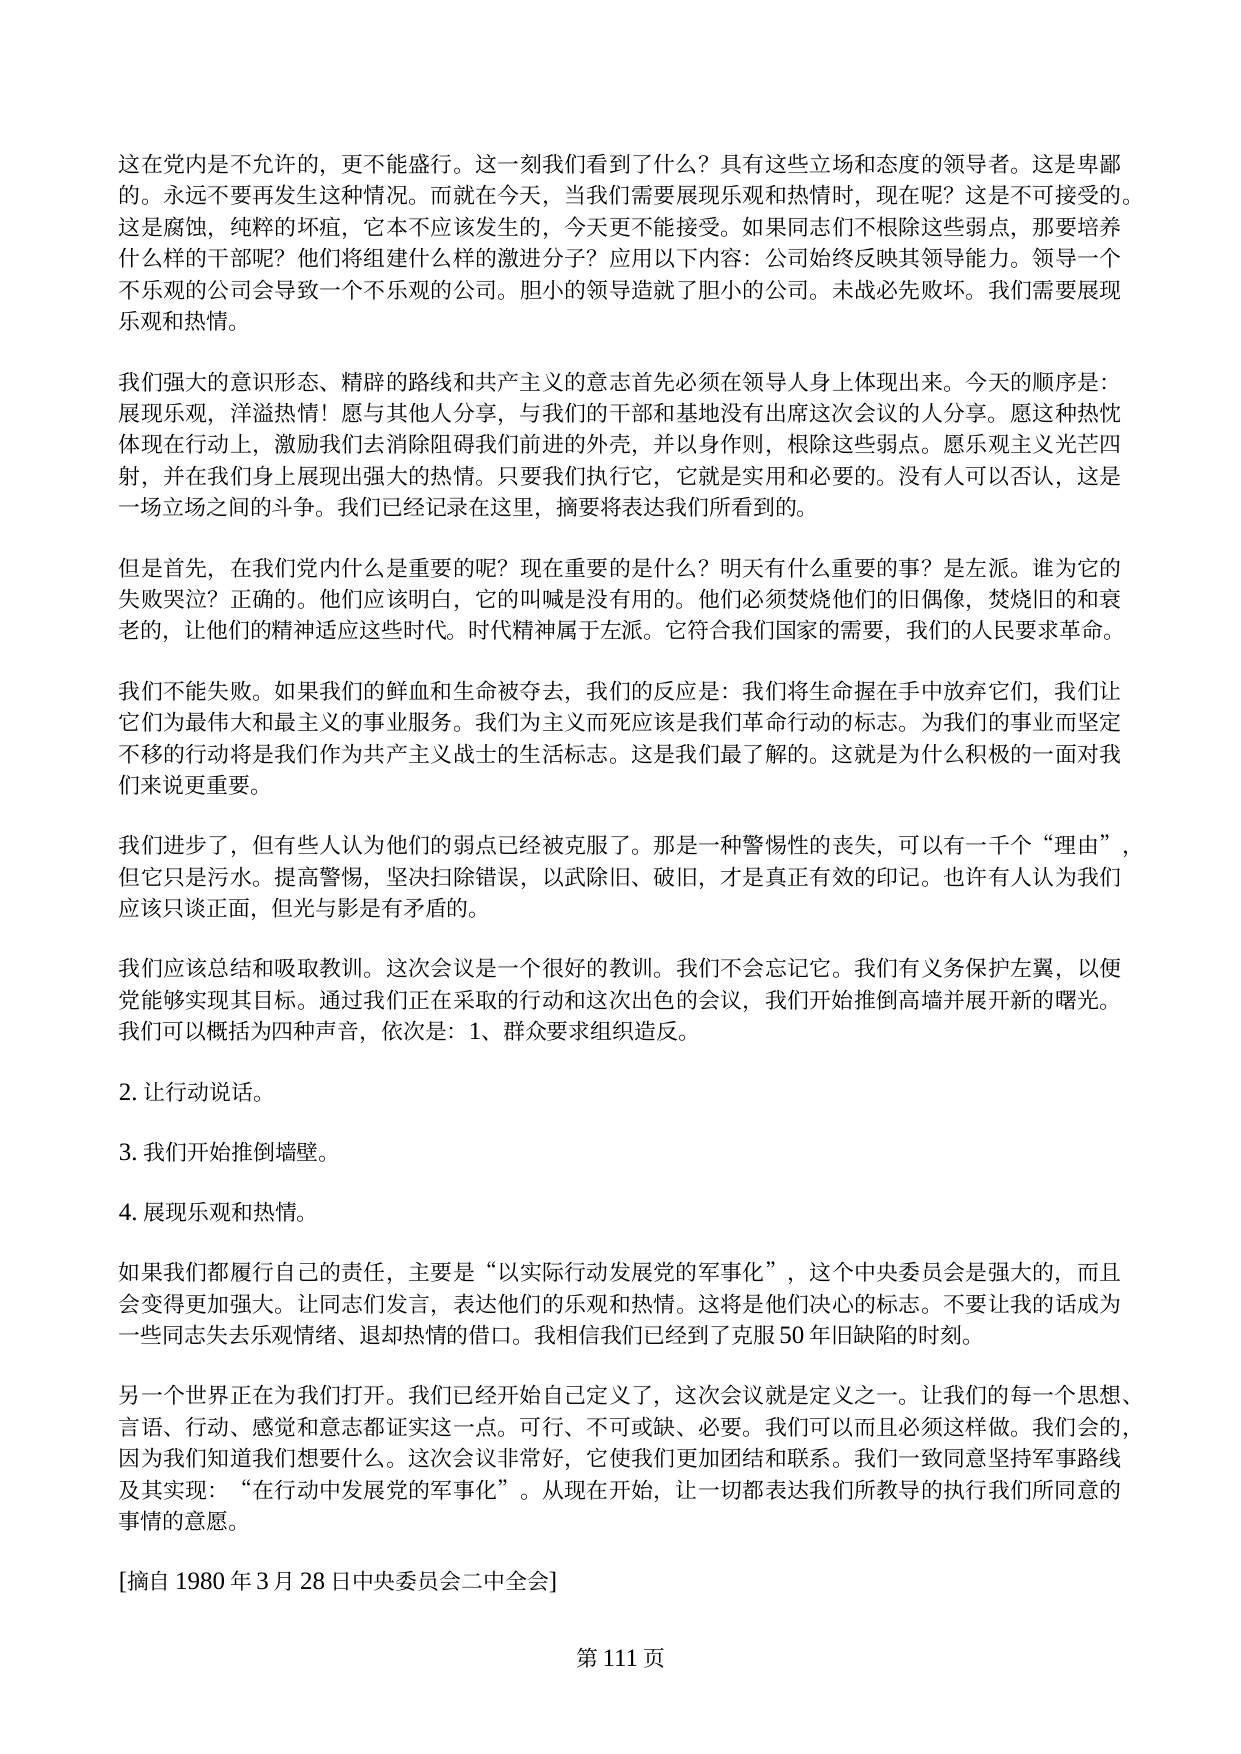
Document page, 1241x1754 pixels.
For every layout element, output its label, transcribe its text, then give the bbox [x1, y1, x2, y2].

text [摘自1980年3月28日中央委员会二中全会] [118, 1564, 1122, 1596]
text 另一个世界正在为我们打开。我们已经开始自己定义了，这次会议就是定义之一。让我们的每一个思想、言语、行动、感觉和意志都证实这一点。可行、不可或缺、必要。我们可以而且必须这样做。我们会的，因为我们知道我们想要什么。这次会议非常好，它使我们更加团结和联系。我们一致同意坚持军事路线及其实现：“在行动中发展党的军事化”。从现在开始，让一切都表达我们所教导的执行我们所同意的事情的意愿。 [118, 1378, 1122, 1536]
text 我们应该总结和吸取教训。这次会议是一个很好的教训。我们不会忘记它。我们有义务保护左翼，以便党能够实现其目标。通过我们正在采取的行动和这次出色的会议，我们开始推倒高墙并展开新的曙光。我们可以概括为四种声音，依次是：1、群众要求组织造反。 [118, 952, 1122, 1046]
text 但是首先，在我们党内什么是重要的呢？现在重要的是什么？明天有什么重要的事？是左派。谁为它的失败哭泣？正确的。他们应该明白，它的叫喊是没有用的。他们必须焚烧他们的旧偶像，焚烧旧的和衰老的，让他们的精神适应这些时代。时代精神属于左派。它符合我们国家的需要，我们的人民要求革命。 [118, 551, 1122, 645]
text 我们进步了，但有些人认为他们的弱点已经被克服了。那是一种警惕性的丧失，可以有一千个“理由”，但它只是污水。提高警惕，坚决扫除错误，以武除旧、破旧，才是真正有效的印记。也许有人认为我们应该只谈正面，但光与影是有矛盾的。 [118, 828, 1122, 923]
text 2. 让行动说话。 [118, 1075, 1122, 1106]
text 我们强大的意识形态、精辟的路线和共产主义的意志首先必须在领导人身上体现出来。今天的顺序是：展现乐观，洋溢热情！愿与其他人分享，与我们的干部和基地没有出席这次会议的人分享。愿这种热忱体现在行动上，激励我们去消除阻碍我们前进的外壳，并以身作则，根除这些弱点。愿乐观主义光芒四射，并在我们身上展现出强大的热情。只要我们执行它，它就是实用和必要的。没有人可以否认，这是一场立场之间的斗争。我们已经记录在这里，摘要将表达我们所看到的。 [118, 365, 1122, 522]
text 4. 展现乐观和热情。 [118, 1195, 1122, 1227]
text 3. 我们开始推倒墙壁。 [118, 1135, 1122, 1166]
text 我们不能失败。如果我们的鲜血和生命被夺去，我们的反应是：我们将生命握在手中放弃它们，我们让它们为最伟大和最主义的事业服务。我们为主义而死应该是我们革命行动的标志。为我们的事业而坚定不移的行动将是我们作为共产主义战士的生活标志。这是我们最了解的。这就是为什么积极的一面对我们来说更重要。 [118, 674, 1122, 800]
text 如果我们都履行自己的责任，主要是“以实际行动发展党的军事化”，这个中央委员会是强大的，而且会变得更加强大。让同志们发言，表达他们的乐观和热情。这将是他们决心的标志。不要让我的话成为一些同志失去乐观情绪、退却热情的借口。我相信我们已经到了克服50年旧缺陷的时刻。 [118, 1255, 1122, 1350]
text 这在党内是不允许的，更不能盛行。这一刻我们看到了什么？具有这些立场和态度的领导者。这是卑鄙的。永远不要再发生这种情况。而就在今天，当我们需要展现乐观和热情时，现在呢？这是不可接受的。这是腐蚀，纯粹的坏疽，它本不应该发生的，今天更不能接受。如果同志们不根除这些弱点，那要培养什么样的干部呢？他们将组建什么样的激进分子？应用以下内容：公司始终反映其领导能力。领导一个不乐观的公司会导致一个不乐观的公司。胆小的领导造就了胆小的公司。未战必先败坏。我们需要展现乐观和热情。 [118, 147, 1122, 336]
